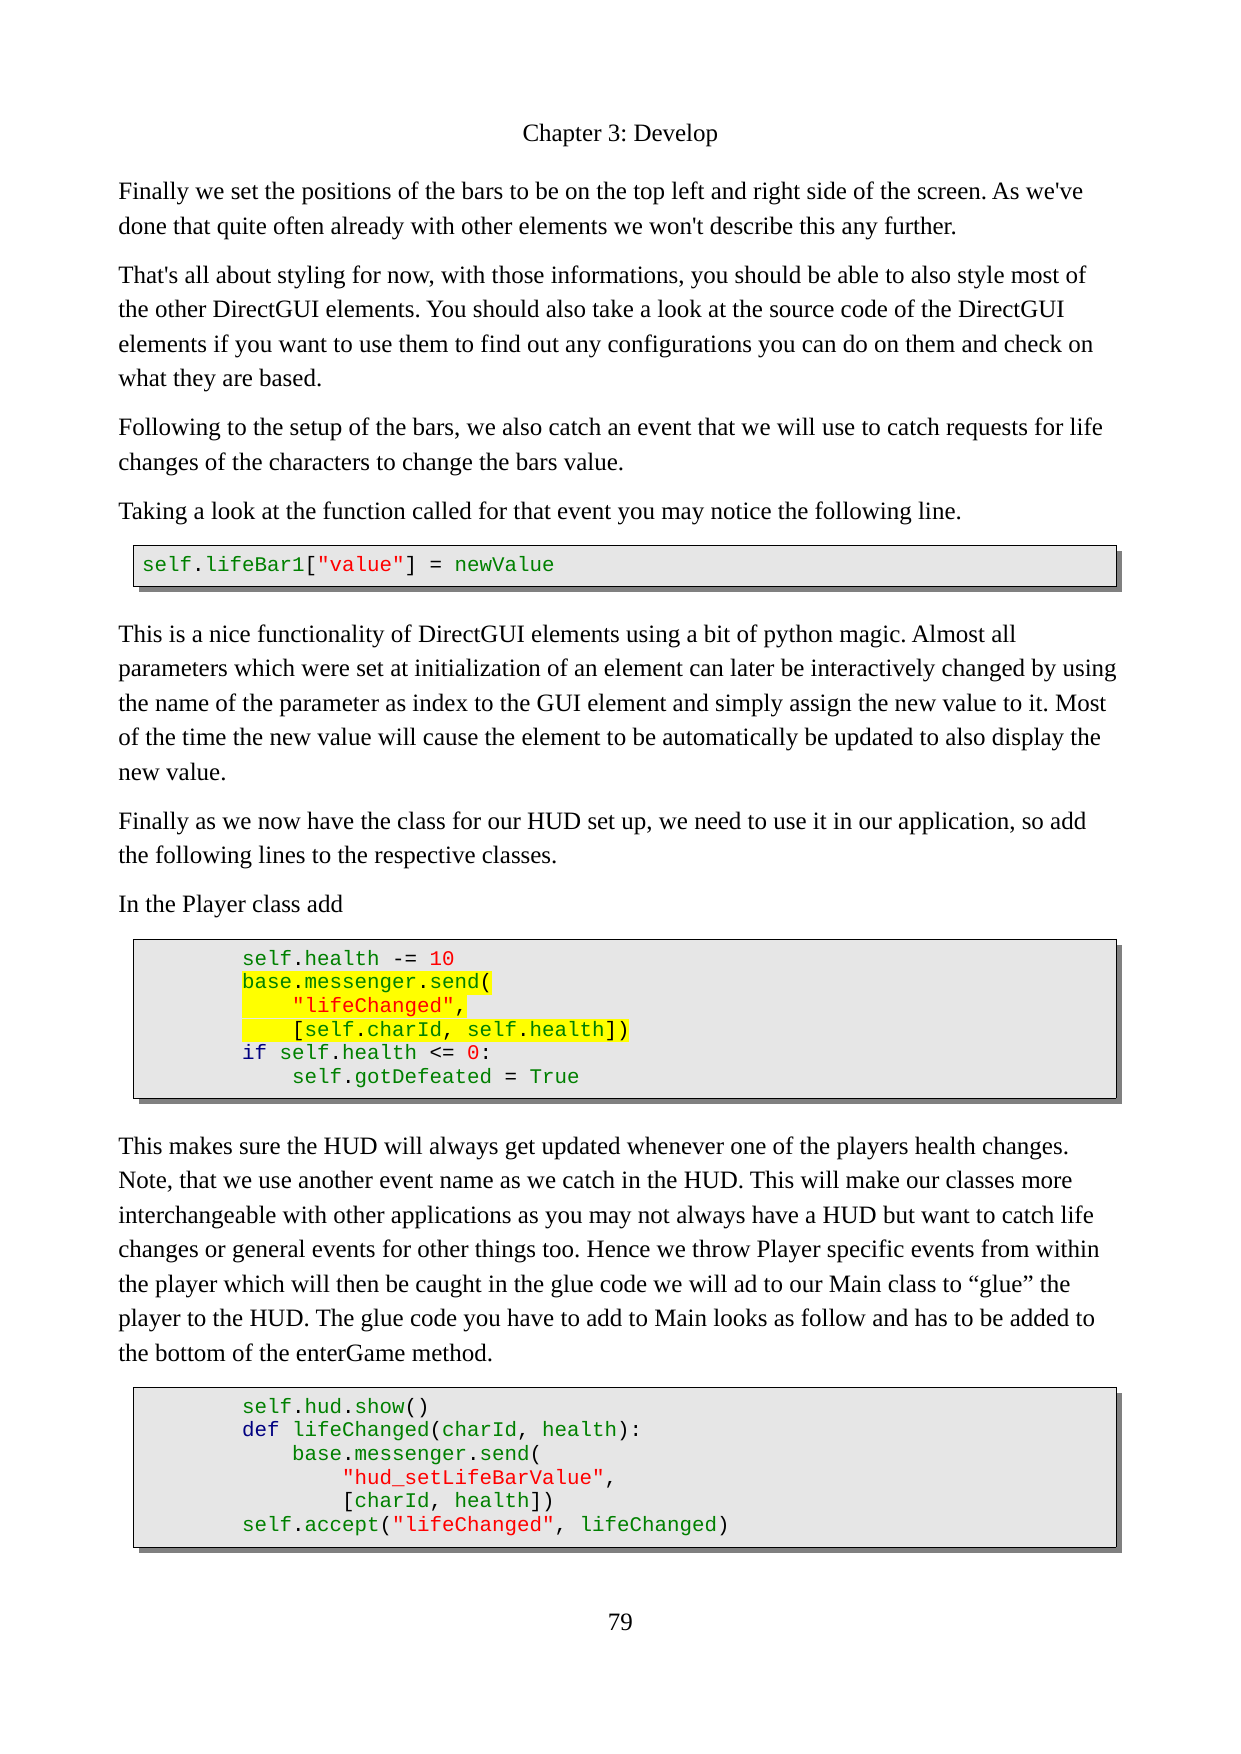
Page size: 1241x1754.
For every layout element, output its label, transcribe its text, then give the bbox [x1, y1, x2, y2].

text "lifeChanged", [134, 986, 1116, 1009]
text Taking a look at the function called for that event you may notice the following line. [118, 496, 1122, 525]
text That's all about styling for now, with those informations, you should be able to also style most of the other DirectGUI elements. You should also take a look at the source code of the DirectGUI elements if you want to use them to find out any configurations you can do on them and check on what they are based. [118, 260, 1122, 392]
text In the Player class add [118, 889, 1122, 918]
text base.messenger.send( [134, 1434, 1116, 1458]
text [charId, health]) [134, 1481, 1116, 1505]
text Following to the setup of the bars, we also catch an event that we will use to catch requests for life changes of the characters to change the bars value. [118, 412, 1122, 476]
text [self.charId, self.health]) [134, 1009, 1116, 1033]
text if self.health <= 0: [134, 1033, 1116, 1057]
text "hud_setLifeBarValue", [134, 1458, 1116, 1481]
text base.messenger.send( [134, 962, 1116, 986]
text self.lifeBar1["value"] = newValue [134, 546, 1116, 586]
text Finally as we now have the class for our HUD set up, we need to use it in our application, so add the following lines to the respective classes. [118, 806, 1122, 869]
text self.hud.show() [134, 1388, 1116, 1411]
text This makes sure the HUD will always get updated whenever one of the players health changes. Note, that we use another event name as we catch in the HUD. This will make our classes more interchangeable with other applications as you may not always have a HUD but want to catch life changes or general events for other things too. Hence we throw Player specific events from within the player which will then be caught in the glue code we will ad to our Main class to “glue” the player to the HUD. The glue code you have to add to Main looks as follow and has to be added to the bottom of the enterGame method. [118, 1131, 1122, 1367]
text self.accept("lifeChanged", lifeChanged) [134, 1505, 1116, 1547]
text self.gotDefeated = True [134, 1057, 1116, 1098]
text self.health -= 10 [134, 940, 1116, 962]
text Finally we set the positions of the bars to be on the top left and right side of the screen. As we've done that quite often already with other elements we won't describe this any further. [118, 176, 1122, 239]
text This is a nice functionality of DirectGUI elements using a bit of python magic. Almost all parameters which were set at initialization of an element can later be interactively changed by using the name of the parameter as index to the GUI element and simply assign the new value to it. Most of the time the new value will cause the element to be automatically be updated to also display the new value. [118, 619, 1122, 786]
text def lifeChanged(charId, health): [134, 1411, 1116, 1434]
